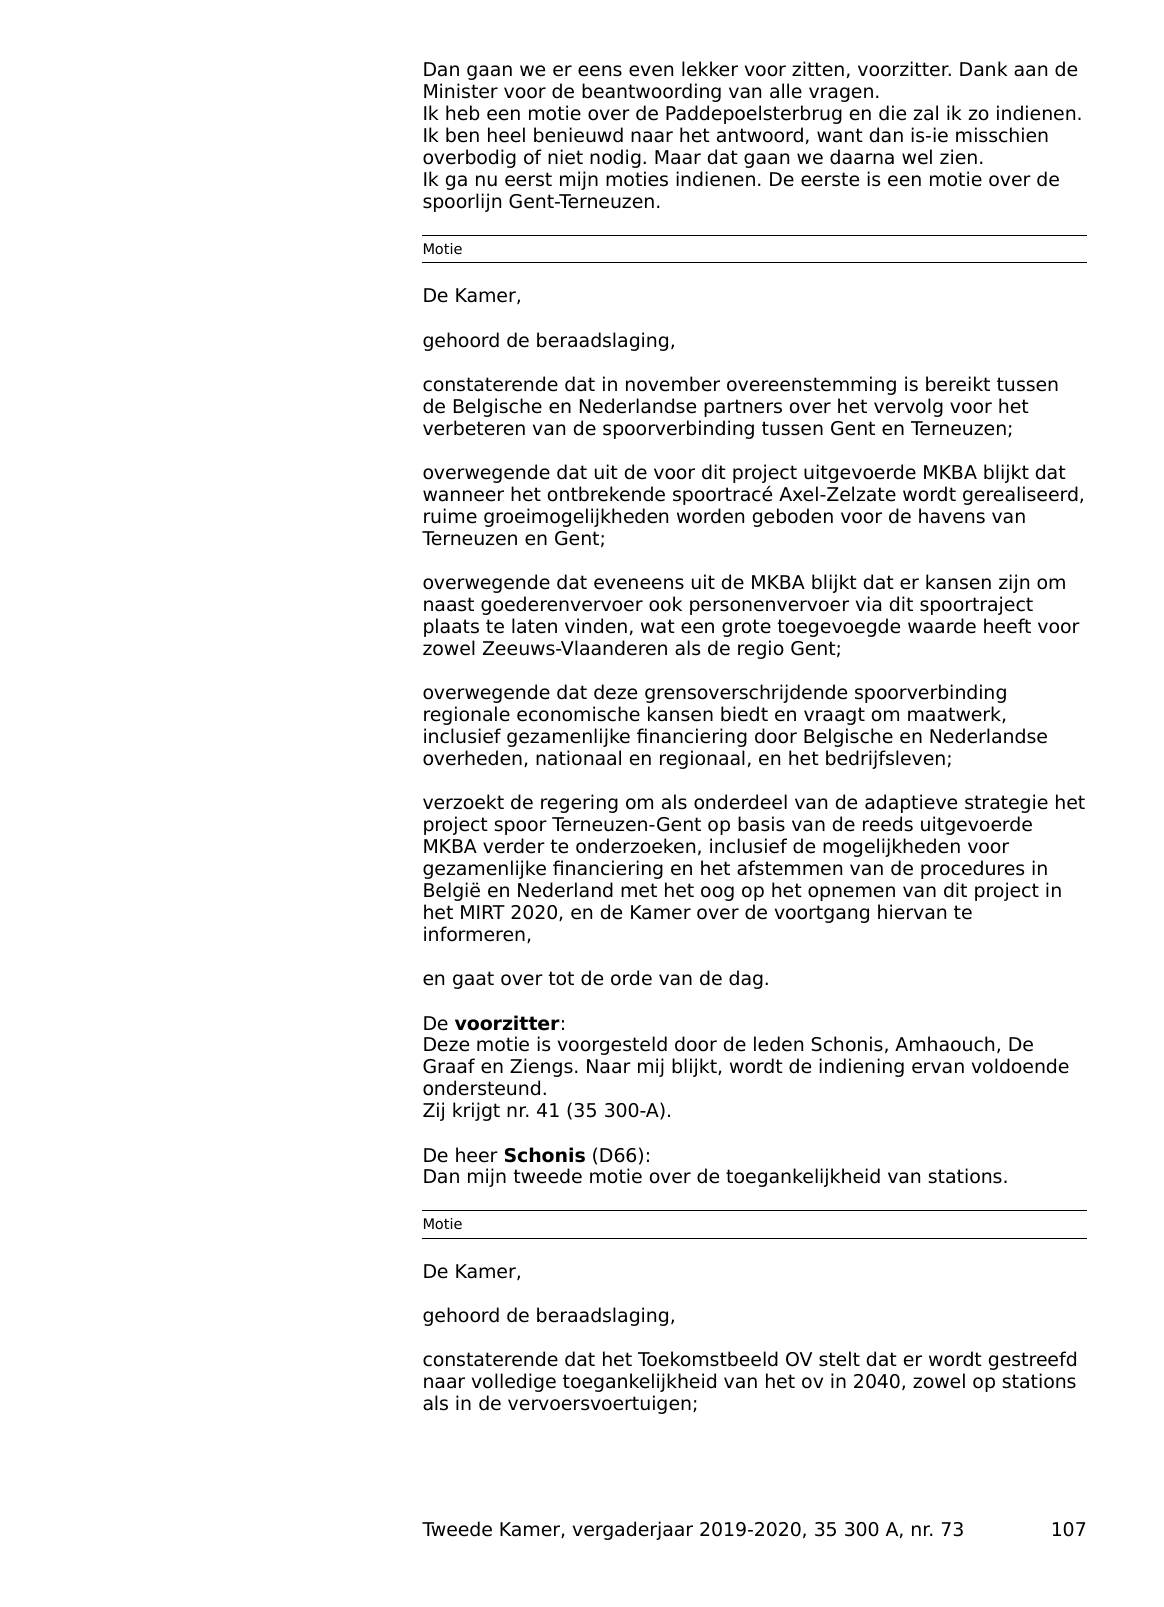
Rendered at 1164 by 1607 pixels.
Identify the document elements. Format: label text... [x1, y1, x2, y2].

text en gaat over tot de orde van de dag. [422, 968, 1087, 990]
text constaterende dat in november overeenstemming is bereikt tussen de Belgische en Nederlandse partners over het vervolg voor het verbeteren van de spoorverbinding tussen Gent en Terneuzen; [422, 374, 1087, 440]
text De heer Schonis (D66): [422, 1144, 1087, 1166]
table_header Motie [422, 1211, 1087, 1238]
text Zij krijgt nr. 41 (35 300-A). [422, 1100, 1087, 1122]
text overwegende dat deze grensoverschrijdende spoorverbinding regionale economische kansen biedt en vraagt om maatwerk, inclusief gezamenlijke financiering door Belgische en Nederlandse overheden, nationaal en regionaal, en het bedrijfsleven; [422, 682, 1087, 770]
text verzoekt de regering om als onderdeel van de adaptieve strategie het project spoor Terneuzen-Gent op basis van de reeds uitgevoerde MKBA verder te onderzoeken, inclusief de mogelijkheden voor gezamenlijke financiering en het afstemmen van de procedures in België en Nederland met het oog op het opnemen van dit project in het MIRT 2020, en de Kamer over de voortgang hiervan te informeren, [422, 792, 1087, 946]
text Deze motie is voorgesteld door de leden Schonis, Amhaouch, De Graaf en Ziengs. Naar mij blijkt, wordt de indiening ervan voldoende ondersteund. [422, 1034, 1087, 1100]
table_header Motie [422, 236, 1087, 262]
text overwegende dat eveneens uit de MKBA blijkt dat er kansen zijn om naast goederenvervoer ook personenvervoer via dit spoortraject plaats te laten vinden, wat een grote toegevoegde waarde heeft voor zowel Zeeuws-Vlaanderen als de regio Gent; [422, 572, 1087, 660]
text De Kamer, [422, 285, 1087, 307]
text gehoord de beraadslaging, [422, 329, 1087, 352]
text Ik ga nu eerst mijn moties indienen. De eerste is een motie over de spoorlijn Gent-Terneuzen. [422, 169, 1087, 213]
text Dan mijn tweede motie over de toegankelijkheid van stations. [422, 1166, 1087, 1188]
text Dan gaan we er eens even lekker voor zitten, voorzitter. Dank aan de Minister voor de beantwoording van alle vragen. [422, 59, 1087, 103]
text De Kamer, [422, 1261, 1087, 1283]
text constaterende dat het Toekomstbeeld OV stelt dat er wordt gestreefd naar volledige toegankelijkheid van het ov in 2040, zowel op stations als in de vervoersvoertuigen; [422, 1349, 1087, 1415]
text gehoord de beraadslaging, [422, 1305, 1087, 1327]
text De voorzitter: [422, 1012, 1087, 1034]
text overwegende dat uit de voor dit project uitgevoerde MKBA blijkt dat wanneer het ontbrekende spoortracé Axel-Zelzate wordt gerealiseerd, ruime groeimogelijkheden worden geboden voor de havens van Terneuzen en Gent; [422, 462, 1087, 550]
text Ik heb een motie over de Paddepoelsterbrug en die zal ik zo indienen. Ik ben heel benieuwd naar het antwoord, want dan is-ie misschien overbodig of niet nodig. Maar dat gaan we daarna wel zien. [422, 103, 1087, 169]
